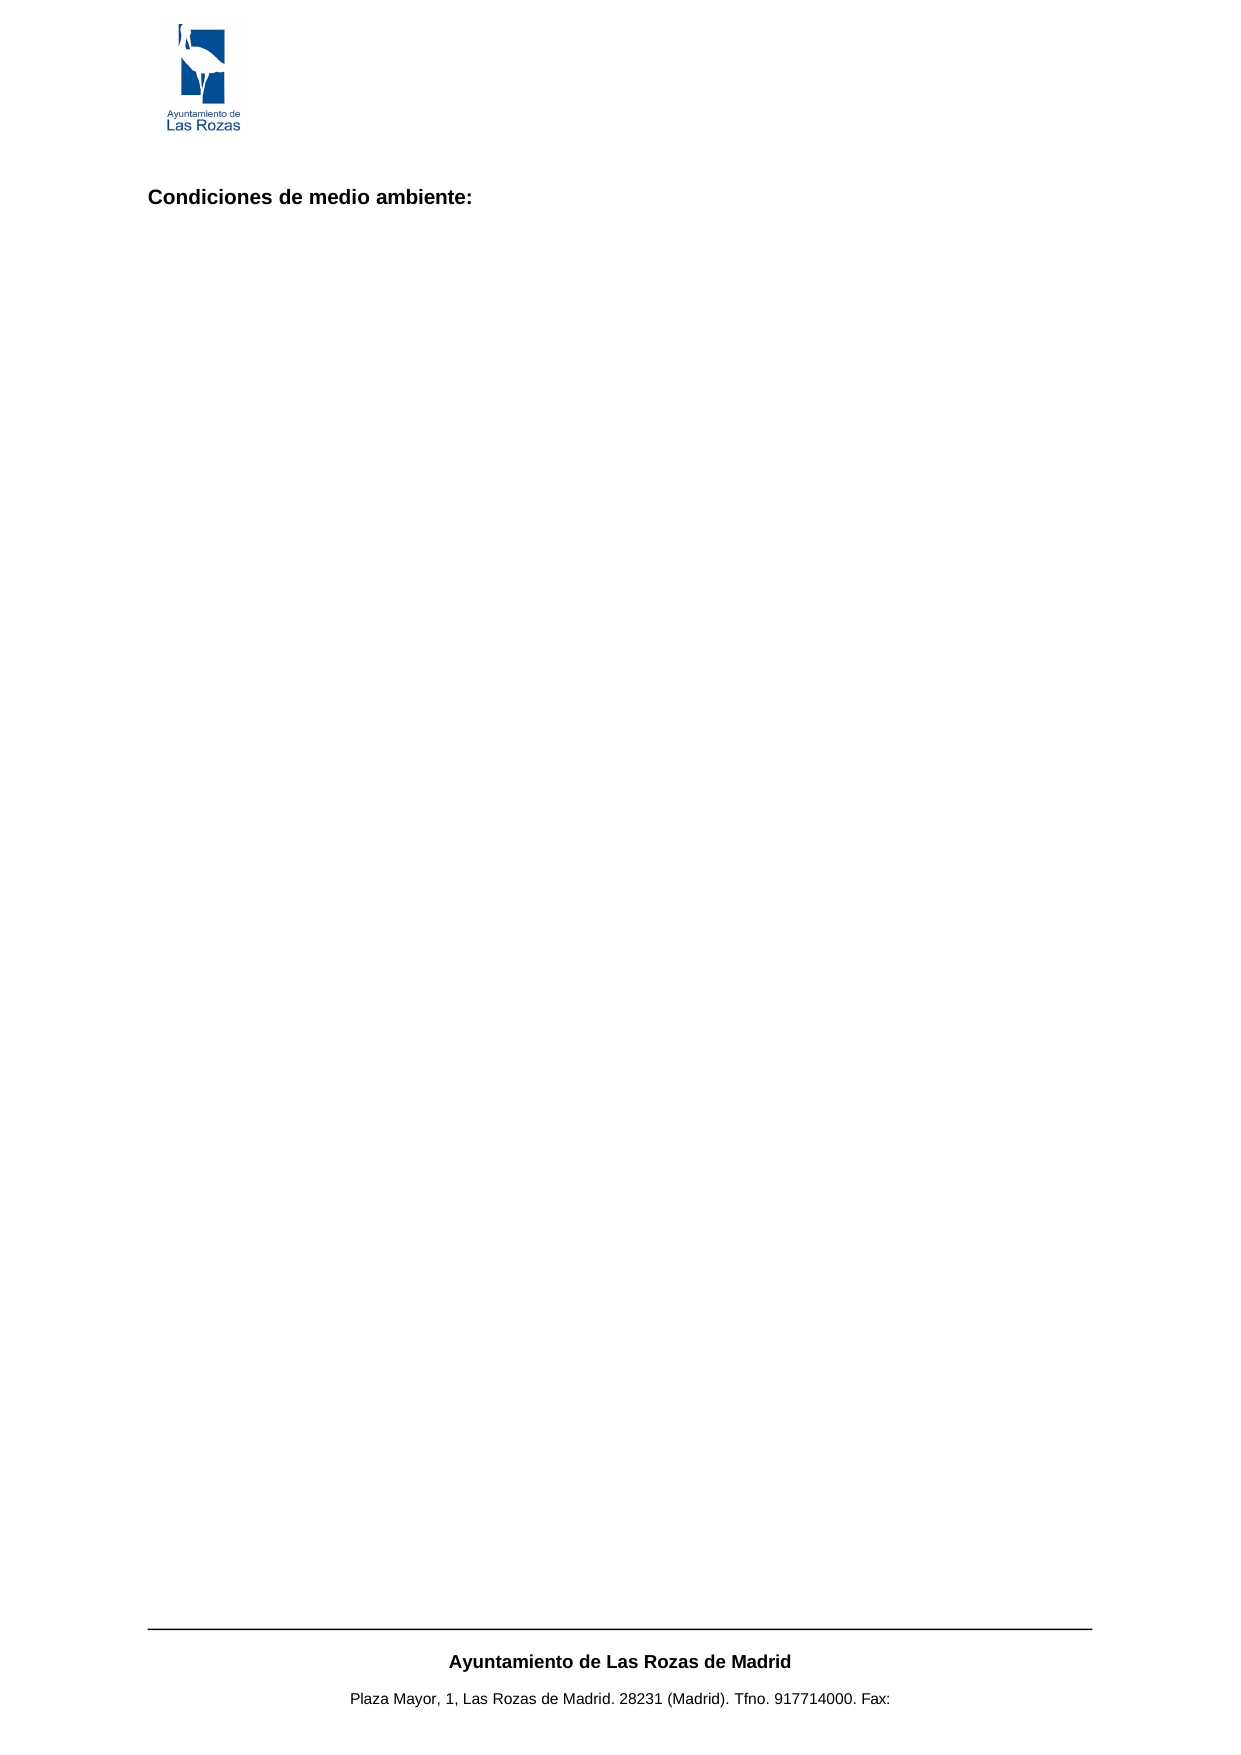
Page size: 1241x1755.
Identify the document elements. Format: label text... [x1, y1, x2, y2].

subtitle Condiciones de medio ambiente: [148, 185, 1182, 209]
